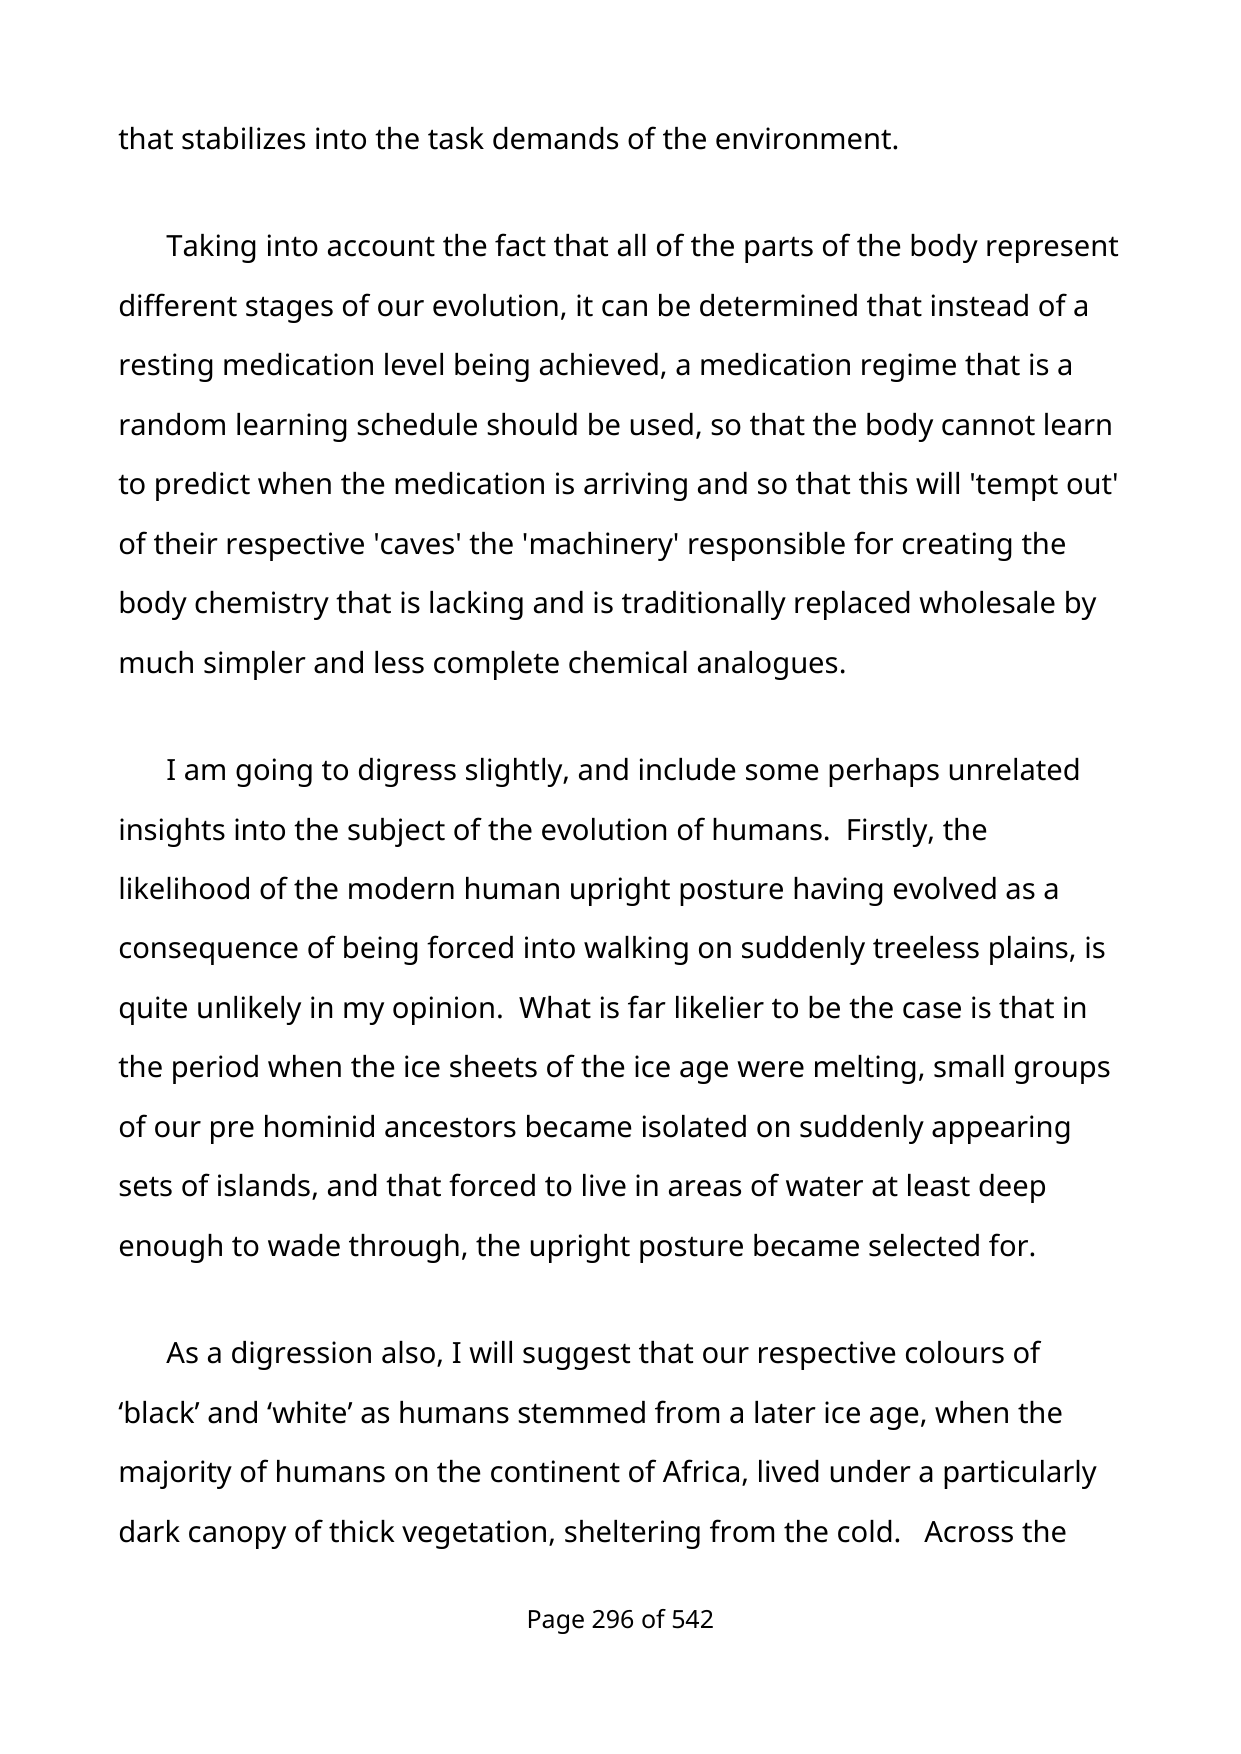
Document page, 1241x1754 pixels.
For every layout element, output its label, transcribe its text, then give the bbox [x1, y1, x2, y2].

text I am going to digress slightly, and include some perhaps unrelated insights into the subject of the evolution of humans. Firstly, the likelihood of the modern human upright posture having evolved as a consequence of being forced into walking on suddenly treeless plains, is quite unlikely in my opinion. What is far likelier to be the case is that in the period when the ice sheets of the ice age were melting, small groups of our pre hominid ancestors became isolated on suddenly appearing sets of islands, and that forced to live in areas of water at least deep enough to wade through, the upright posture became selected for. [118, 749, 1122, 1265]
text that stabilizes into the task demands of the environment. [118, 118, 1122, 158]
text As a digression also, I will suggest that our respective colours of ‘black’ and ‘white’ as humans stemmed from a later ice age, when the majority of humans on the continent of Africa, lived under a particularly dark canopy of thick vegetation, sheltering from the cold. Across the [118, 1332, 1122, 1551]
text Taking into account the fact that all of the parts of the body represent different stages of our evolution, it can be determined that instead of a resting medication level being achieved, a medication regime that is a random learning schedule should be used, so that the body cannot learn to predict when the medication is arriving and so that this will 'tempt out' of their respective 'caves' the 'machinery' responsible for creating the body chemistry that is lacking and is traditionally replaced wholesale by much simpler and less complete chemical analogues. [118, 226, 1122, 682]
